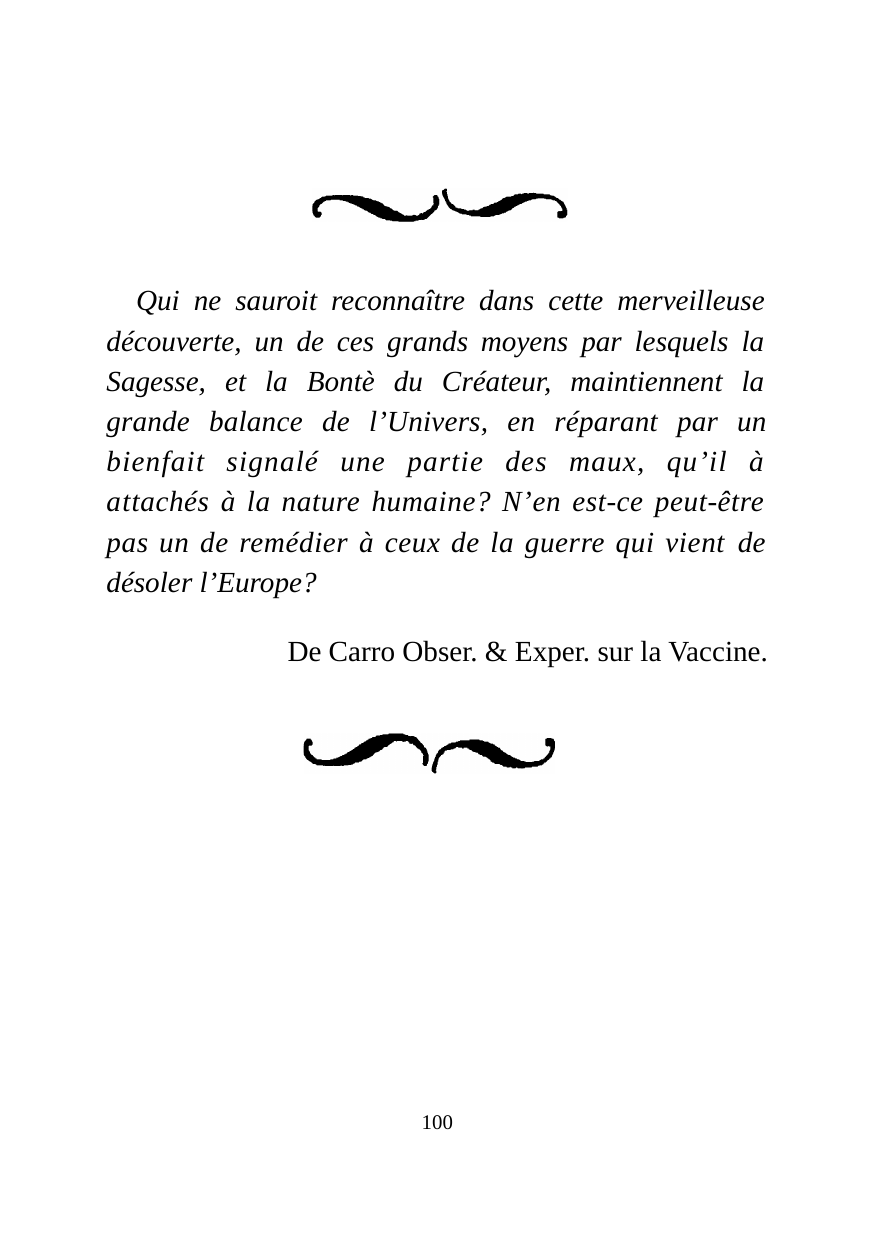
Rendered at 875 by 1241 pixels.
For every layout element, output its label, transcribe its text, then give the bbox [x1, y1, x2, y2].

text Qui ne sauroit reconnaître dans cette merveilleuse découverte, un de ces grands moyens par lesquels la Sagesse, et la Bontè du Créateur, maintiennent la grande balance de l’Univers, en réparant par un bienfait signalé une partie des maux, qu’il à attachés à la nature humaine? N’en est-ce peut-être pas un de remédier à ceux de la guerre qui vient de désoler l’Europe? [106, 283, 768, 598]
text De Carro Obser. & Exper. sur la Vaccine. [106, 634, 768, 668]
